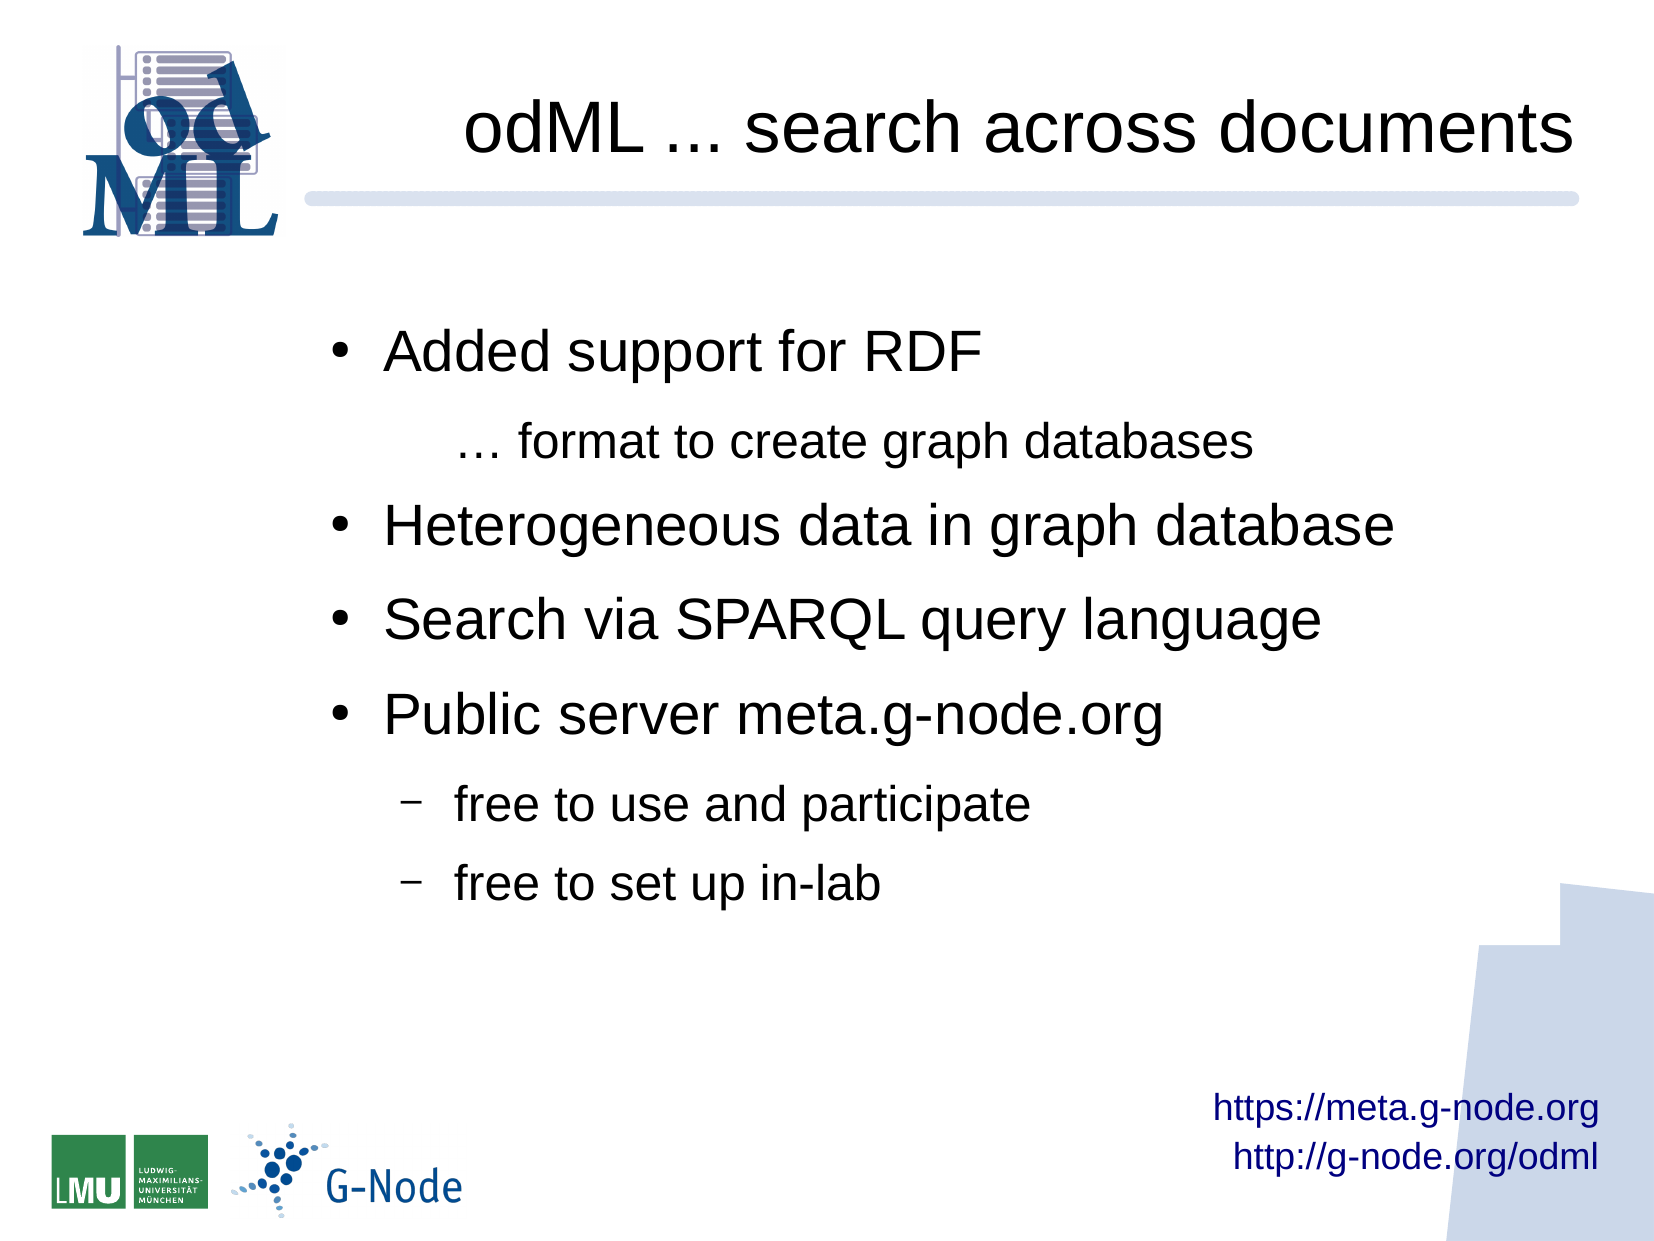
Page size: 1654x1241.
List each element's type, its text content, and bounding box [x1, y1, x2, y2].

text_box odML ... search across documents [87, 30, 1576, 226]
text_box http://g-node.org/odml [1218, 1128, 1624, 1189]
picture [82, 45, 286, 238]
picture [230, 1123, 467, 1219]
text_box https://meta.g-node.org [1198, 1079, 1622, 1140]
list Added support for RDF … format to create graph databases Heterogeneous data in graph database Search via SPARQL query language Public server meta.g-node.org free to use and participate free to set up in-lab [312, 318, 1561, 946]
